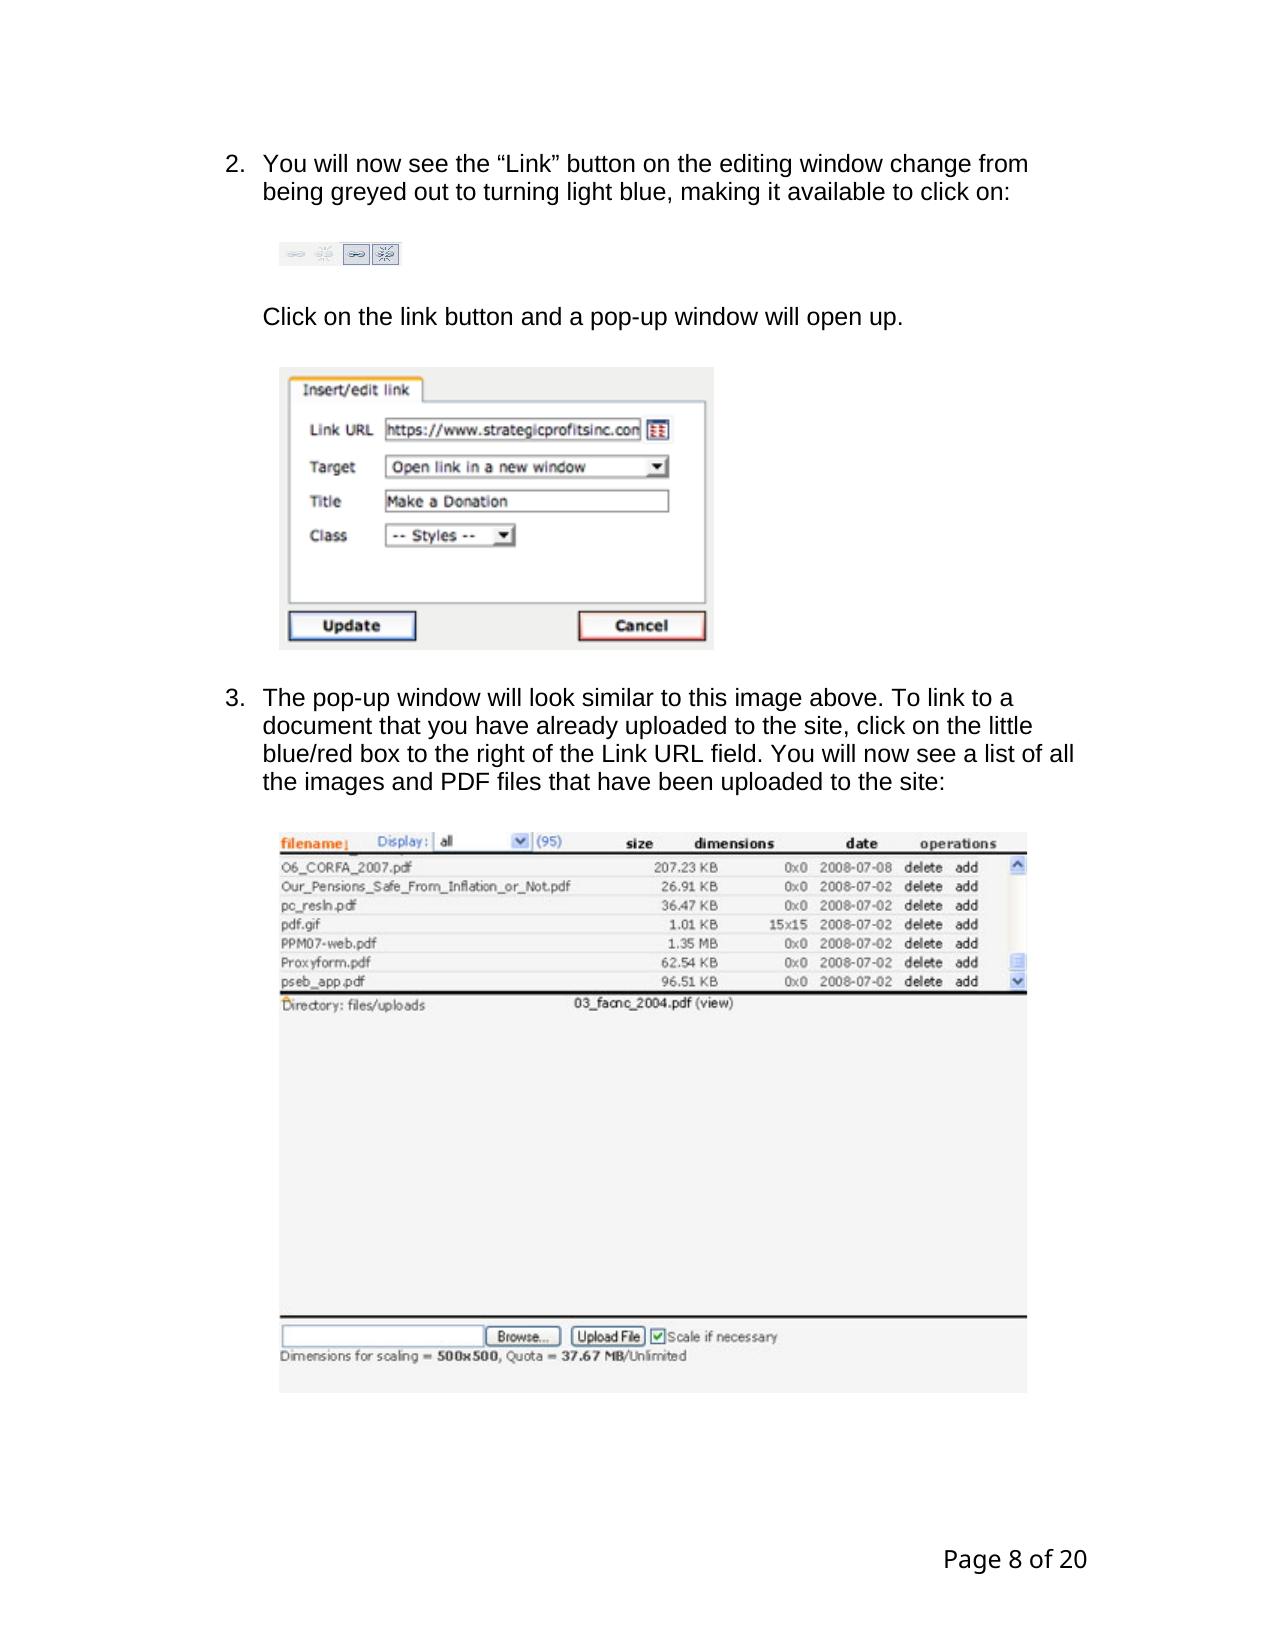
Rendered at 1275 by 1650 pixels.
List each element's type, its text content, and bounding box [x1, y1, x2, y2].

list You will now see the “Link” button on the editing window change from being greyed out to turning light blue, making it available to click on: Click on the link button and a pop-up window will open up. [225, 150, 1087, 659]
picture [279, 367, 714, 650]
picture [279, 832, 1028, 1393]
list The pop-up window will look similar to this image above. To link to a document that you have already uploaded to the site, click on the little blue/red box to the right of the Link URL field. You will now see a list of all the images and PDF files that have been uploaded to the site: [225, 684, 1087, 1401]
picture [279, 242, 403, 266]
